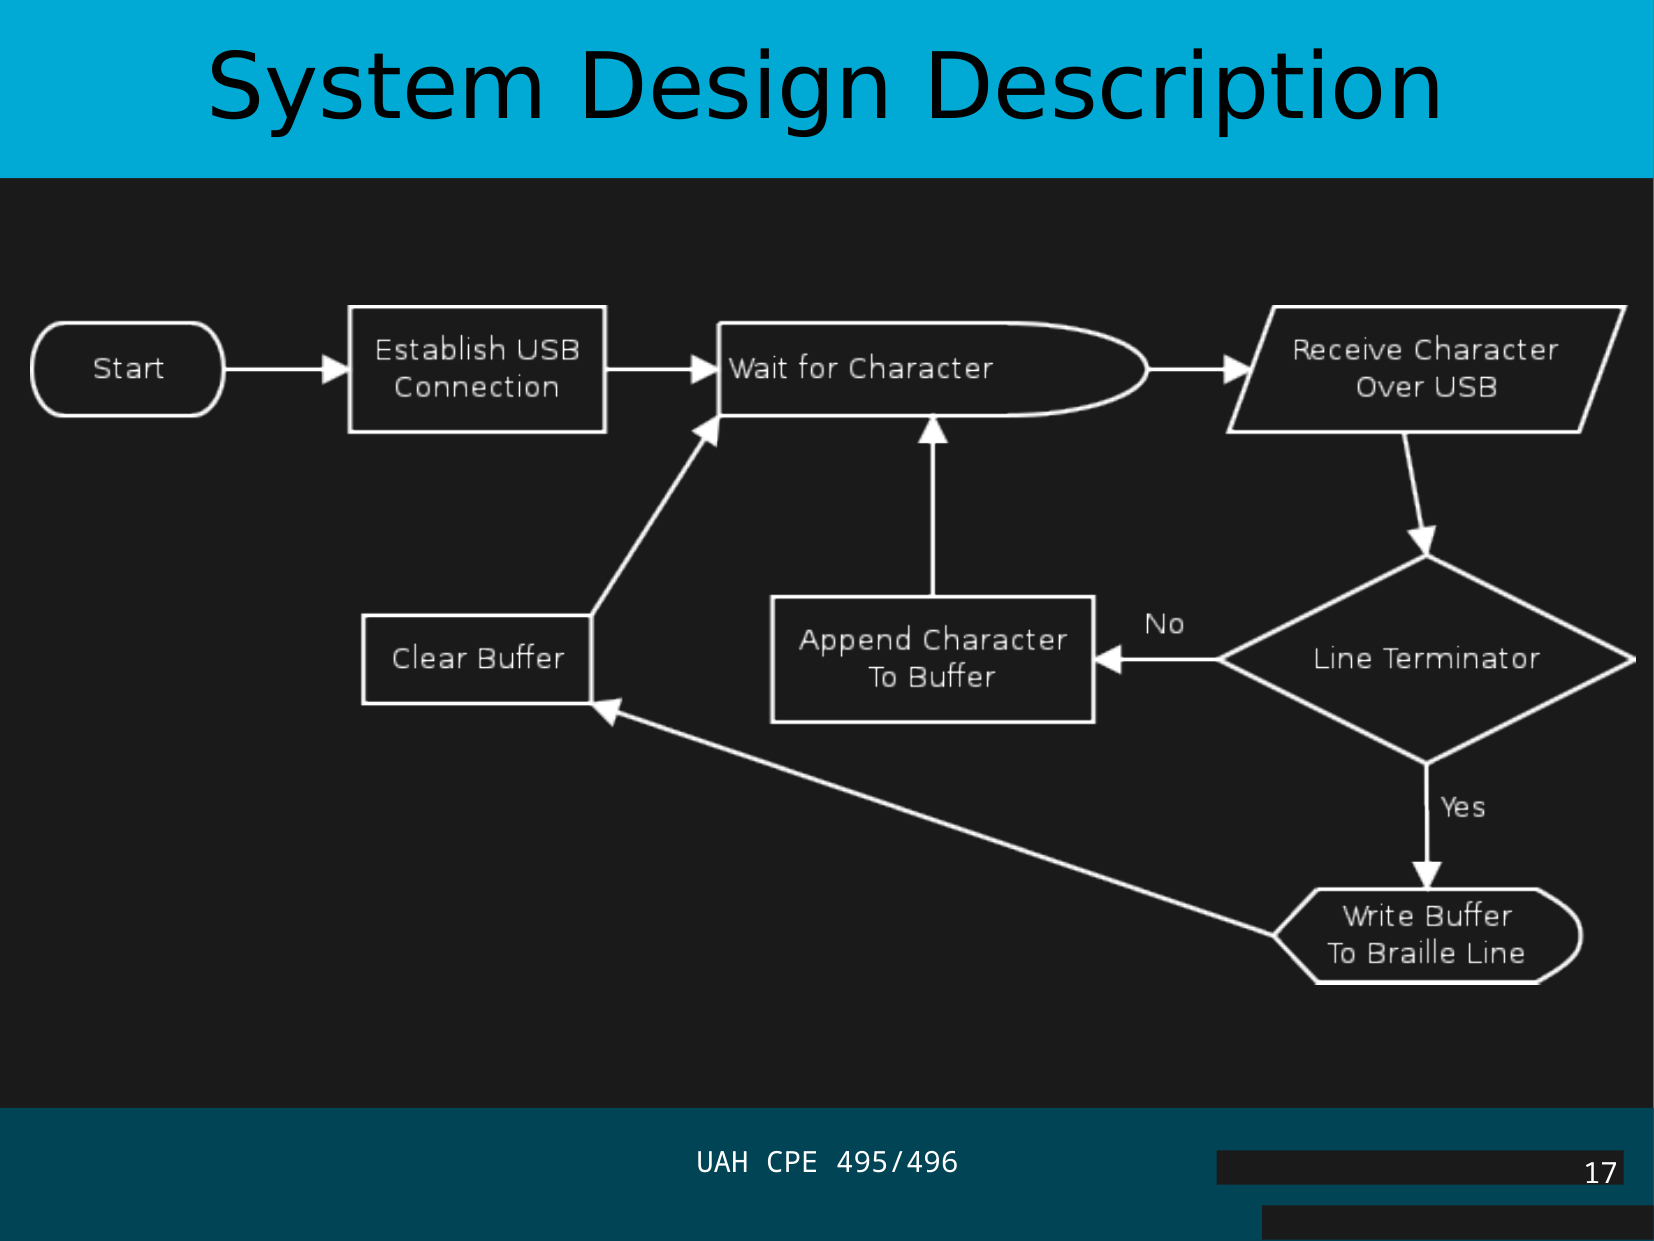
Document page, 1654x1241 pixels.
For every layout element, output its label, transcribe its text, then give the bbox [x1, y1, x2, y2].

title System Design Description [82, 8, 1571, 166]
picture [30, 305, 1636, 985]
